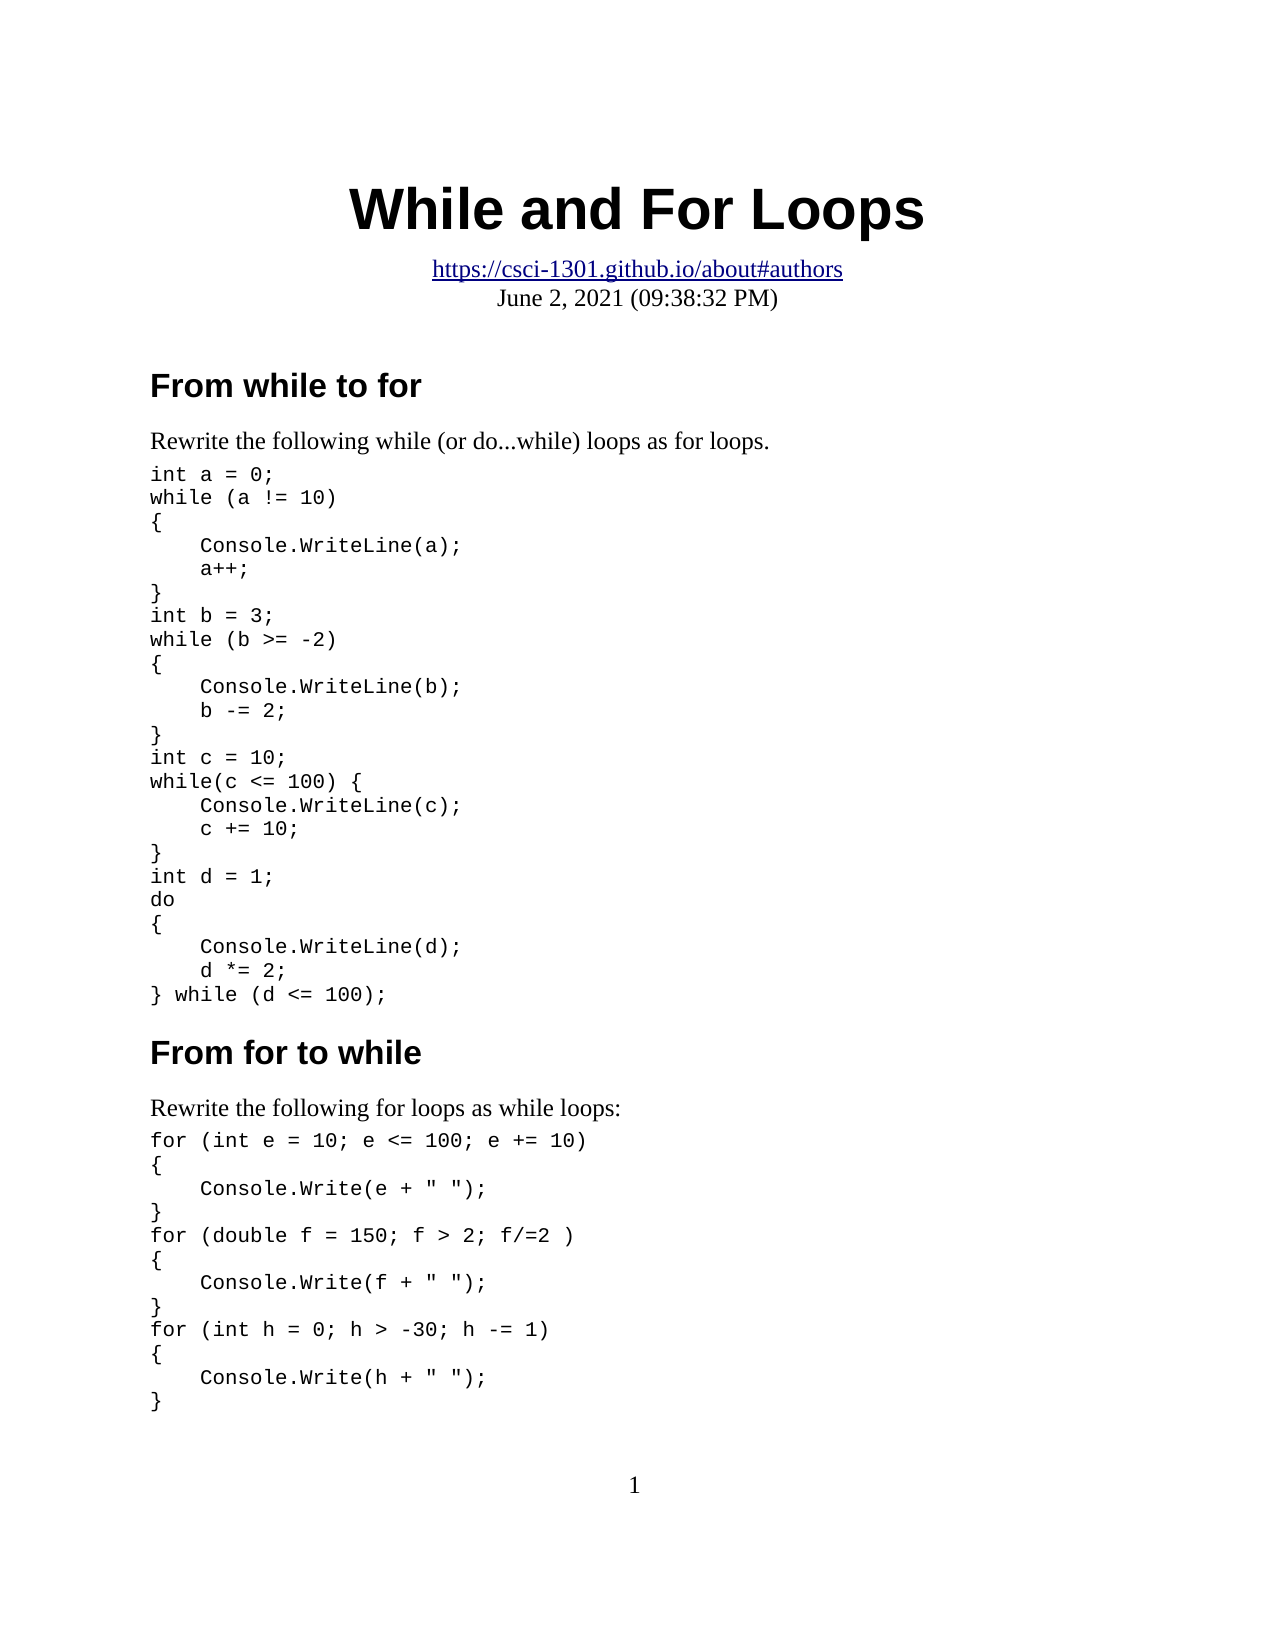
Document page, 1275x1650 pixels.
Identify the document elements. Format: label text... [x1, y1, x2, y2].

text for (int e = 10; e <= 100; e += 10) [150, 1130, 1125, 1154]
text Console.Write(e + " "); [150, 1178, 1125, 1201]
text Console.WriteLine(a); [150, 534, 1125, 558]
text } [150, 1201, 1125, 1225]
text d *= 2; [150, 960, 1125, 984]
text int a = 0; [150, 464, 1125, 487]
text } [150, 724, 1125, 747]
text } [150, 1390, 1125, 1414]
text c += 10; [150, 818, 1125, 842]
text { [150, 653, 1125, 676]
text Console.WriteLine(d); [150, 937, 1125, 960]
subtitle From for to while [150, 1032, 1125, 1071]
text { [150, 1248, 1125, 1272]
text int b = 3; [150, 606, 1125, 629]
text while(c <= 100) { [150, 771, 1125, 795]
text Rewrite the following for loops as while loops: [150, 1093, 1125, 1121]
text b -= 2; [150, 700, 1125, 724]
text June 2, 2021 (09:38:32 PM) [150, 283, 1125, 312]
text } while (d <= 100); [150, 984, 1125, 1007]
text Console.WriteLine(c); [150, 795, 1125, 818]
text int c = 10; [150, 747, 1125, 771]
text https://csci-1301.github.io/about#authors [150, 254, 1125, 283]
text { [150, 1154, 1125, 1178]
text do [150, 889, 1125, 913]
text while (b >= -2) [150, 629, 1125, 653]
text for (double f = 150; f > 2; f/=2 ) [150, 1225, 1125, 1248]
text } [150, 842, 1125, 866]
text for (int h = 0; h > -30; h -= 1) [150, 1319, 1125, 1343]
text Console.WriteLine(b); [150, 676, 1125, 700]
text } [150, 1296, 1125, 1319]
text { [150, 1343, 1125, 1367]
title While and For Loops [150, 175, 1125, 242]
text a++; [150, 558, 1125, 582]
text } [150, 582, 1125, 606]
subtitle From while to for [150, 366, 1125, 404]
text int d = 1; [150, 866, 1125, 889]
text Rewrite the following while (or do...while) loops as for loops. [150, 426, 1125, 455]
text while (a != 10) [150, 487, 1125, 511]
text Console.Write(f + " "); [150, 1272, 1125, 1296]
text { [150, 511, 1125, 534]
text Console.Write(h + " "); [150, 1367, 1125, 1390]
text { [150, 913, 1125, 937]
